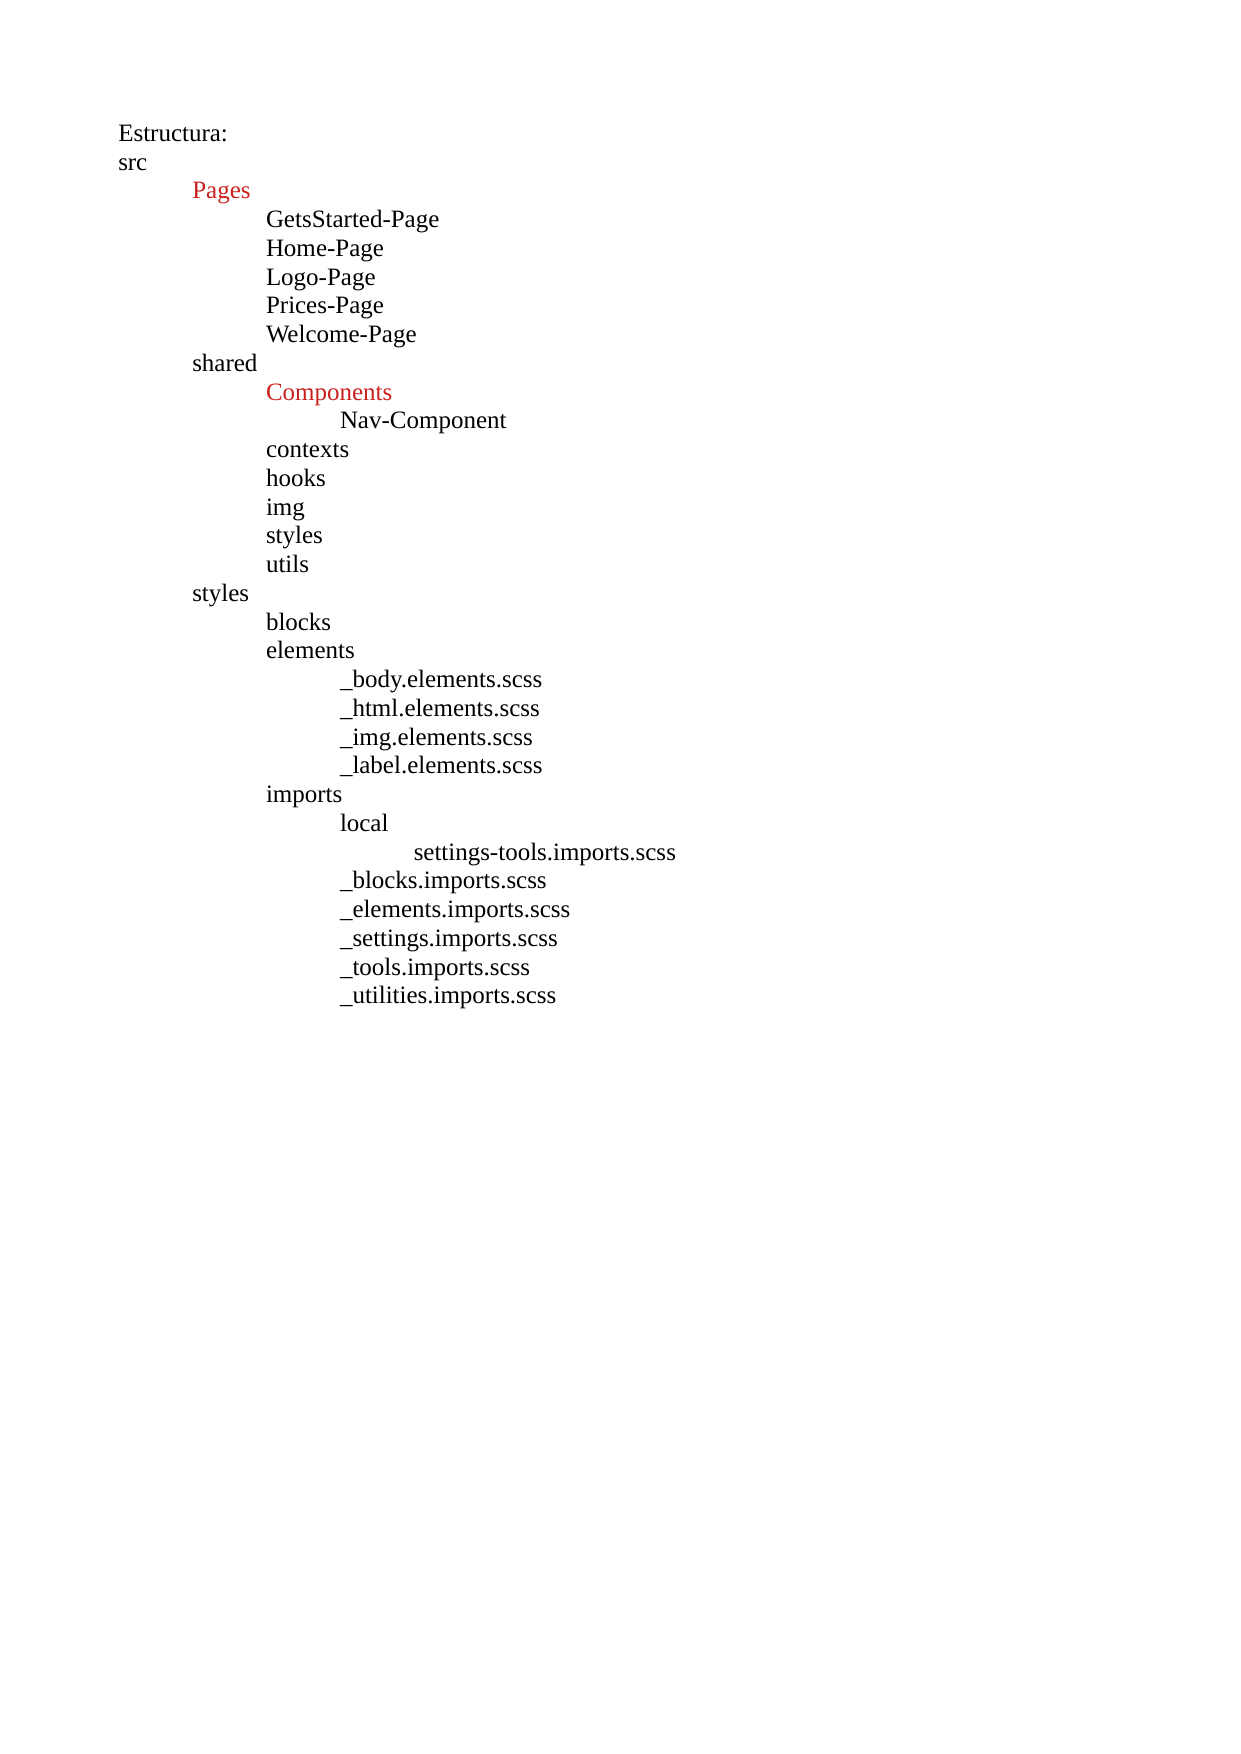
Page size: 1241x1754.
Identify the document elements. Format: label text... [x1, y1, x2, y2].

text src [118, 147, 1122, 176]
text _settings.imports.scss [118, 923, 1122, 952]
text Logo-Page [118, 262, 1122, 291]
text _blocks.imports.scss [118, 866, 1122, 894]
text styles [118, 578, 1122, 607]
text Estructura: [118, 118, 1122, 147]
text Prices-Page [118, 291, 1122, 319]
text contexts [118, 434, 1122, 463]
text Pages [118, 176, 1122, 204]
text img [118, 492, 1122, 521]
text settings-tools.imports.scss [118, 837, 1122, 866]
text _elements.imports.scss [118, 894, 1122, 923]
text _html.elements.scss [118, 693, 1122, 722]
text Welcome-Page [118, 319, 1122, 348]
text _tools.imports.scss [118, 952, 1122, 981]
text blocks [118, 607, 1122, 636]
text imports [118, 779, 1122, 808]
text shared [118, 348, 1122, 377]
text styles [118, 521, 1122, 549]
text _img.elements.scss [118, 722, 1122, 751]
text Home-Page [118, 233, 1122, 262]
text elements [118, 636, 1122, 664]
text _body.elements.scss [118, 664, 1122, 693]
text Nav-Component [118, 406, 1122, 434]
text _label.elements.scss [118, 751, 1122, 779]
text _utilities.imports.scss [118, 981, 1122, 1009]
text local [118, 808, 1122, 837]
text Components [118, 377, 1122, 406]
text utils [118, 549, 1122, 578]
text GetsStarted-Page [118, 204, 1122, 233]
text hooks [118, 463, 1122, 492]
